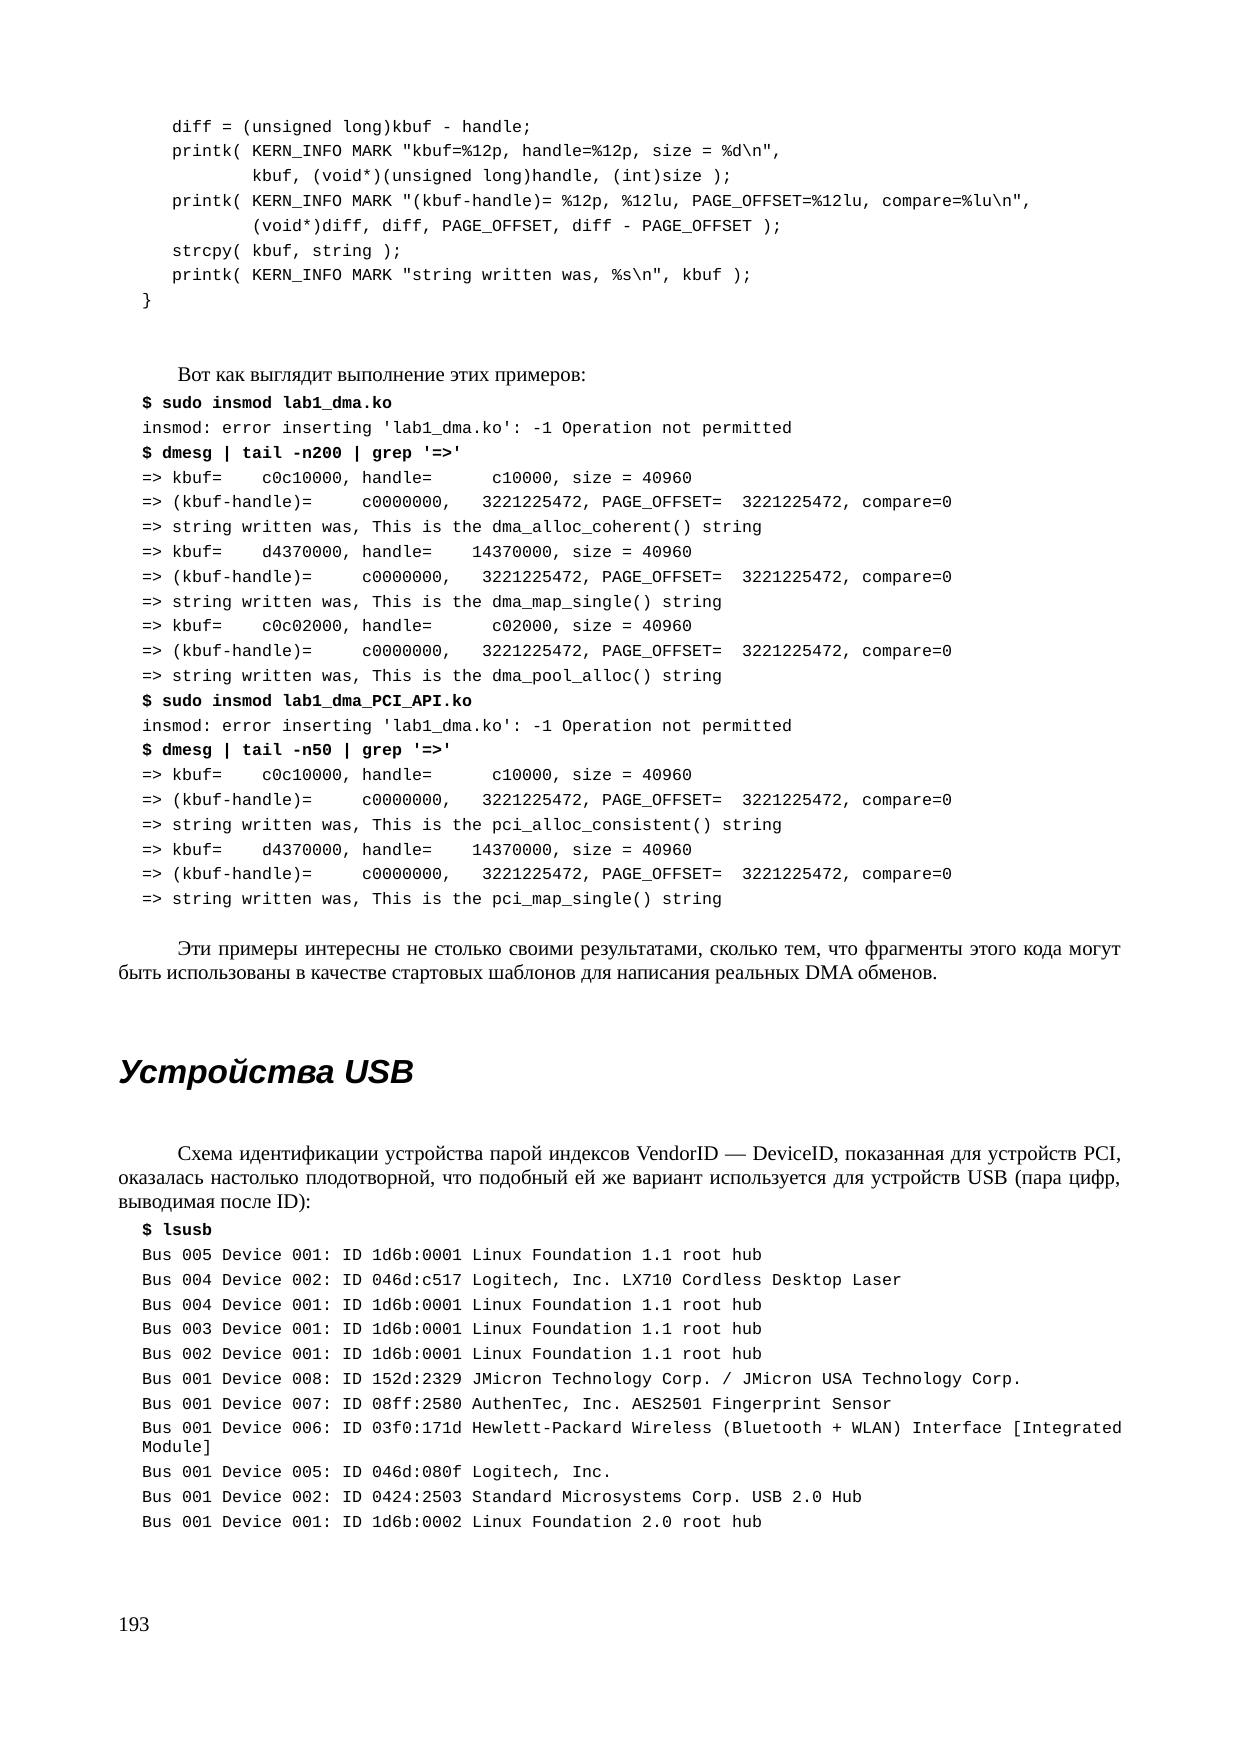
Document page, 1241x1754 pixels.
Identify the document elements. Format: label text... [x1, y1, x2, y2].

text => string written was, This is the dma_map_single() string [142, 593, 1122, 612]
text => kbuf= c0c10000, handle= c10000, size = 40960 [142, 767, 1122, 786]
text => string written was, This is the dma_alloc_coherent() string [142, 519, 1122, 538]
text Эти примеры интересны не столько своими результатами, сколько тем, что фрагменты этого кода могут быть использованы в качестве стартовых шаблонов для написания реальных DMA обменов. [118, 936, 1122, 984]
text } [142, 292, 1122, 311]
text Bus 001 Device 008: ID 152d:2329 JMicron Technology Corp. / JMicron USA Technology Corp. [142, 1370, 1122, 1389]
text Bus 005 Device 001: ID 1d6b:0001 Linux Foundation 1.1 root hub [142, 1246, 1122, 1265]
text insmod: error inserting 'lab1_dma.ko': -1 Operation not permitted [142, 419, 1122, 438]
text => (kbuf-handle)= c0000000, 3221225472, PAGE_OFFSET= 3221225472, compare=0 [142, 866, 1122, 885]
text Bus 003 Device 001: ID 1d6b:0001 Linux Foundation 1.1 root hub [142, 1321, 1122, 1340]
text Вот как выглядит выполнение этих примеров: [118, 362, 1122, 386]
text => kbuf= c0c10000, handle= c10000, size = 40960 [142, 469, 1122, 488]
text $ sudo insmod lab1_dma_PCI_API.ko [142, 692, 1122, 711]
text printk( KERN_INFO MARK "string written was, %s\n", kbuf ); [142, 267, 1122, 286]
text Bus 001 Device 007: ID 08ff:2580 AuthenTec, Inc. AES2501 Fingerprint Sensor [142, 1395, 1122, 1414]
text kbuf, (void*)(unsigned long)handle, (int)size ); [142, 168, 1122, 187]
text Bus 004 Device 001: ID 1d6b:0001 Linux Foundation 1.1 root hub [142, 1296, 1122, 1315]
text Bus 001 Device 001: ID 1d6b:0002 Linux Foundation 2.0 root hub [142, 1513, 1122, 1532]
text printk( KERN_INFO MARK "(kbuf-handle)= %12p, %12lu, PAGE_OFFSET=%12lu, compare=%lu\n", [142, 192, 1122, 211]
text Bus 001 Device 005: ID 046d:080f Logitech, Inc. [142, 1464, 1122, 1482]
text Bus 001 Device 006: ID 03f0:171d Hewlett-Packard Wireless (Bluetooth + WLAN) Interface [Integrated Module] [142, 1420, 1122, 1458]
text => (kbuf-handle)= c0000000, 3221225472, PAGE_OFFSET= 3221225472, compare=0 [142, 494, 1122, 513]
text => string written was, This is the dma_pool_alloc() string [142, 667, 1122, 686]
text => kbuf= d4370000, handle= 14370000, size = 40960 [142, 543, 1122, 562]
text => kbuf= c0c02000, handle= c02000, size = 40960 [142, 618, 1122, 637]
text $ dmesg | tail -n50 | grep '=>' [142, 742, 1122, 761]
text Bus 004 Device 002: ID 046d:c517 Logitech, Inc. LX710 Cordless Desktop Laser [142, 1271, 1122, 1290]
text Bus 002 Device 001: ID 1d6b:0001 Linux Foundation 1.1 root hub [142, 1346, 1122, 1364]
text Схема идентификации устройства парой индексов VendorID — DeviceID, показанная для устройств PCI, оказалась настолько плодотворной, что подобный ей же вариант используется для устройств USB (пара цифр, выводимая после ID): [118, 1141, 1122, 1213]
text (void*)diff, diff, PAGE_OFFSET, diff - PAGE_OFFSET ); [142, 217, 1122, 236]
text Bus 001 Device 002: ID 0424:2503 Standard Microsystems Corp. USB 2.0 Hub [142, 1488, 1122, 1507]
text $ lsusb [142, 1222, 1122, 1241]
text => string written was, This is the pci_alloc_consistent() string [142, 816, 1122, 835]
text $ dmesg | tail -n200 | grep '=>' [142, 444, 1122, 463]
text => (kbuf-handle)= c0000000, 3221225472, PAGE_OFFSET= 3221225472, compare=0 [142, 791, 1122, 810]
text diff = (unsigned long)kbuf - handle; [142, 118, 1122, 137]
text => (kbuf-handle)= c0000000, 3221225472, PAGE_OFFSET= 3221225472, compare=0 [142, 568, 1122, 587]
text => (kbuf-handle)= c0000000, 3221225472, PAGE_OFFSET= 3221225472, compare=0 [142, 643, 1122, 662]
text printk( KERN_INFO MARK "kbuf=%12p, handle=%12p, size = %d\n", [142, 143, 1122, 162]
text insmod: error inserting 'lab1_dma.ko': -1 Operation not permitted [142, 717, 1122, 736]
text => string written was, This is the pci_map_single() string [142, 891, 1122, 909]
subtitle Устройства USB [118, 1052, 1122, 1091]
text => kbuf= d4370000, handle= 14370000, size = 40960 [142, 841, 1122, 860]
text $ sudo insmod lab1_dma.ko [142, 395, 1122, 414]
text strcpy( kbuf, string ); [142, 242, 1122, 261]
